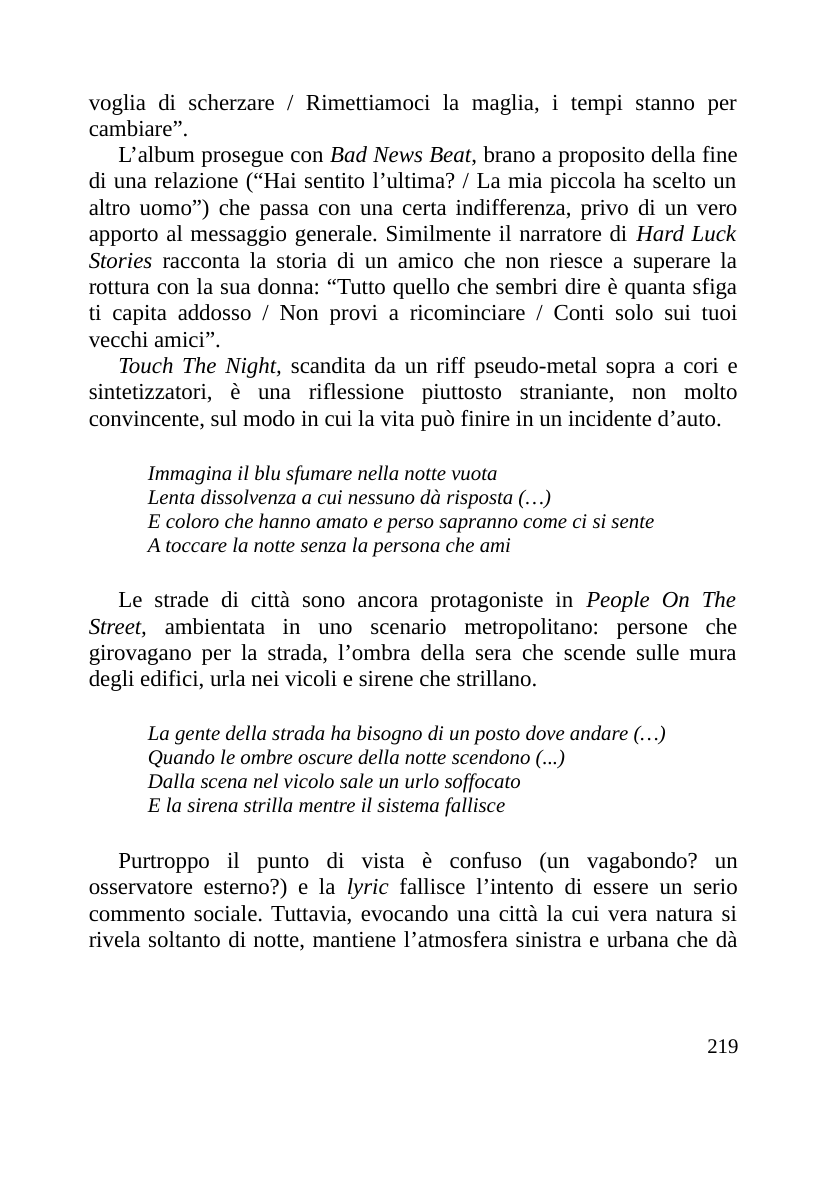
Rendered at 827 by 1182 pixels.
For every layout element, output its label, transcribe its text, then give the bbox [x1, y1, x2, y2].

text E coloro che hanno amato e perso sapranno come ci si sente [88, 509, 738, 533]
text Touch The Night, scandita da un riff pseudo-metal sopra a cori e sintetizzatori, è una riflessione piuttosto straniante, non molto convincente, sul modo in cui la vita può finire in un incidente d’auto. [88, 352, 738, 431]
text Purtroppo il punto di vista è confuso (un vagabondo? un osservatore esterno?) e la lyric fallisce l’intento di essere un serio commento sociale. Tuttavia, evocando una città la cui vera natura si rivela soltanto di notte, mantiene l’atmosfera sinistra e urbana che dà [88, 847, 738, 952]
text A toccare la notte senza la persona che ami [88, 533, 738, 557]
text Lenta dissolvenza a cui nessuno dà risposta (…) [88, 485, 738, 509]
text voglia di scherzare / Rimettiamoci la maglia, i tempi stanno per cambiare”. [88, 88, 738, 141]
text Quando le ombre oscure della notte scendono (...) [88, 745, 738, 769]
text Immagina il blu sfumare nella notte vuota [88, 461, 738, 485]
text L’album prosegue con Bad News Beat, brano a proposito della fine di una relazione (“Hai sentito l’ultima? / La mia piccola ha scelto un altro uomo”) che passa con una certa indifferenza, privo di un vero apporto al messaggio generale. Similmente il narratore di Hard Luck Stories racconta la storia di un amico che non riesce a superare la rottura con la sua donna: “Tutto quello che sembri dire è quanta sfiga ti capita addosso / Non provi a ricominciare / Conti solo sui tuoi vecchi amici”. [88, 141, 738, 352]
text E la sirena strilla mentre il sistema fallisce [88, 793, 738, 817]
text Dalla scena nel vicolo sale un urlo soffocato [88, 769, 738, 793]
text La gente della strada ha bisogno di un posto dove andare (…) [88, 721, 738, 745]
text Le strade di città sono ancora protagoniste in People On The Street, ambientata in uno scenario metropolitano: persone che girovagano per la strada, l’ombra della sera che scende sulle mura degli edifici, urla nei vicoli e sirene che strillano. [88, 586, 738, 692]
